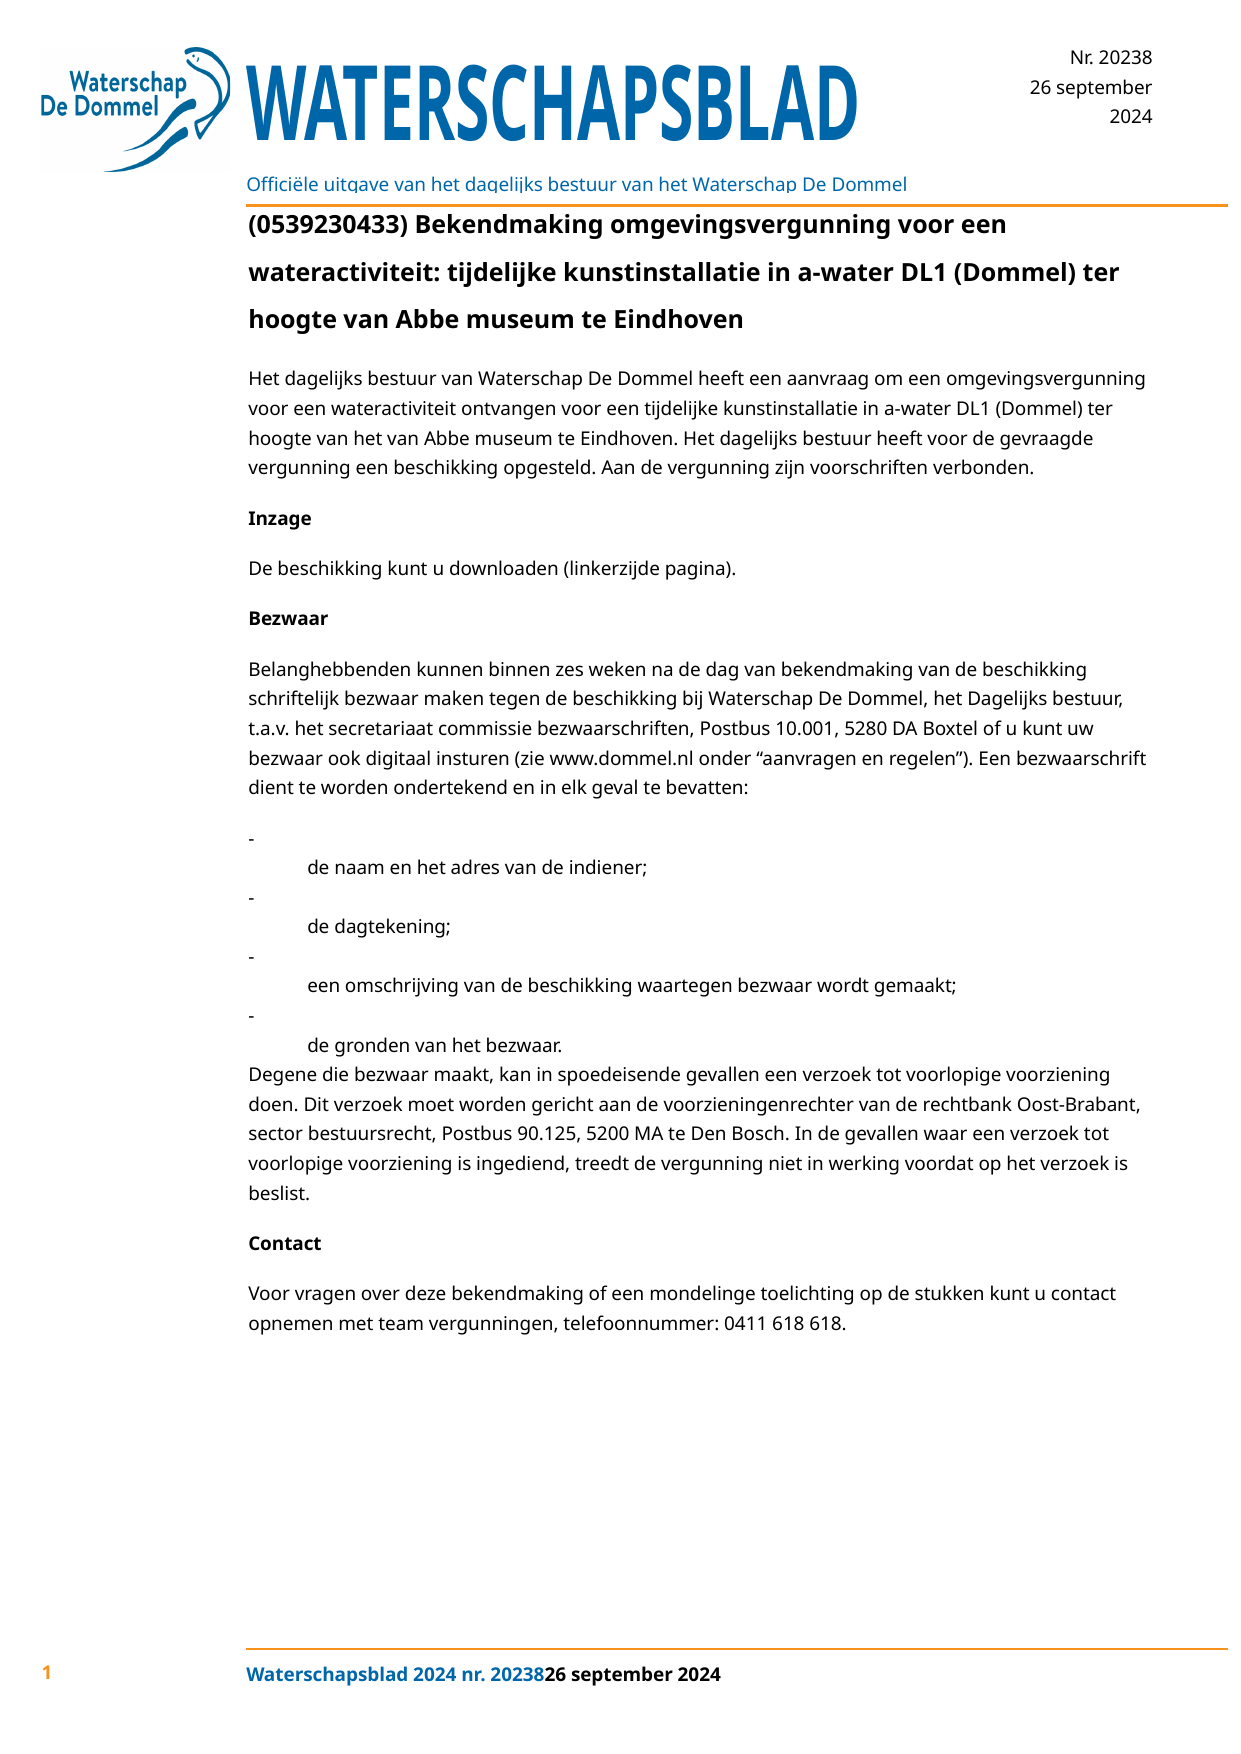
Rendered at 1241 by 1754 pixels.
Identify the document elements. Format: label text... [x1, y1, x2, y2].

list de dagtekening; [248, 913, 1152, 939]
text Inzage [248, 505, 1152, 530]
text Belanghebbenden kunnen binnen zes weken na de dag van bekendmaking van de beschikking schriftelijk bezwaar maken tegen de beschikking bij Waterschap De Dommel, het Dagelijks bestuur, t.a.v. het secretariaat commissie bezwaarschriften, Postbus 10.001, 5280 DA Boxtel of u kunt uw bezwaar ook digitaal insturen (zie www.dommel.nl onder “aanvragen en regelen”). Een bezwaarschrift dient te worden ondertekend en in elk geval te bevatten: [248, 656, 1152, 800]
list de naam en het adres van de indiener; [248, 854, 1152, 880]
picture [204, 47, 231, 76]
text Bezwaar [248, 606, 1152, 631]
text Voor vragen over deze bekendmaking of een mondelinge toelichting op de stukken kunt u contact opnemen met team vergunningen, telefoonnummer: 0411 618 618. [248, 1281, 1152, 1336]
text Degene die bezwaar maakt, kan in spoedeisende gevallen een verzoek tot voorlopige voorziening doen. Dit verzoek moet worden gericht aan de voorzieningenrechter van de rechtbank Oost-Brabant, sector bestuursrecht, Postbus 90.125, 5200 MA te Den Bosch. In de gevallen waar een verzoek tot voorlopige voorziening is ingediend, treedt de vergunning niet in werking voordat op het verzoek is beslist. [248, 1061, 1152, 1205]
list de gronden van het bezwaar. [248, 1032, 1152, 1057]
text (0539230433) Bekendmaking omgevingsvergunning voor een wateractiviteit: tijdelijke kunstinstallatie in a-water DL1 (Dommel) ter hoogte van Abbe museum te Eindhoven [248, 207, 1152, 336]
picture [45, 99, 51, 111]
text Het dagelijks bestuur van Waterschap De Dommel heeft een aanvraag om een omgevingsvergunning voor een wateractiviteit ontvangen voor een tijdelijke kunstinstallatie in a-water DL1 (Dommel) ter hoogte van het van Abbe museum te Eindhoven. Het dagelijks bestuur heeft voor de gevraagde vergunning een beschikking opgesteld. Aan de vergunning zijn voorschriften verbonden. [248, 366, 1152, 480]
picture [41, 47, 231, 172]
picture [198, 118, 210, 131]
text Contact [248, 1230, 1152, 1256]
text De beschikking kunt u downloaden (linkerzijde pagina). [248, 555, 1152, 581]
list een omschrijving van de beschikking waartegen bezwaar wordt gemaakt; [248, 973, 1152, 998]
